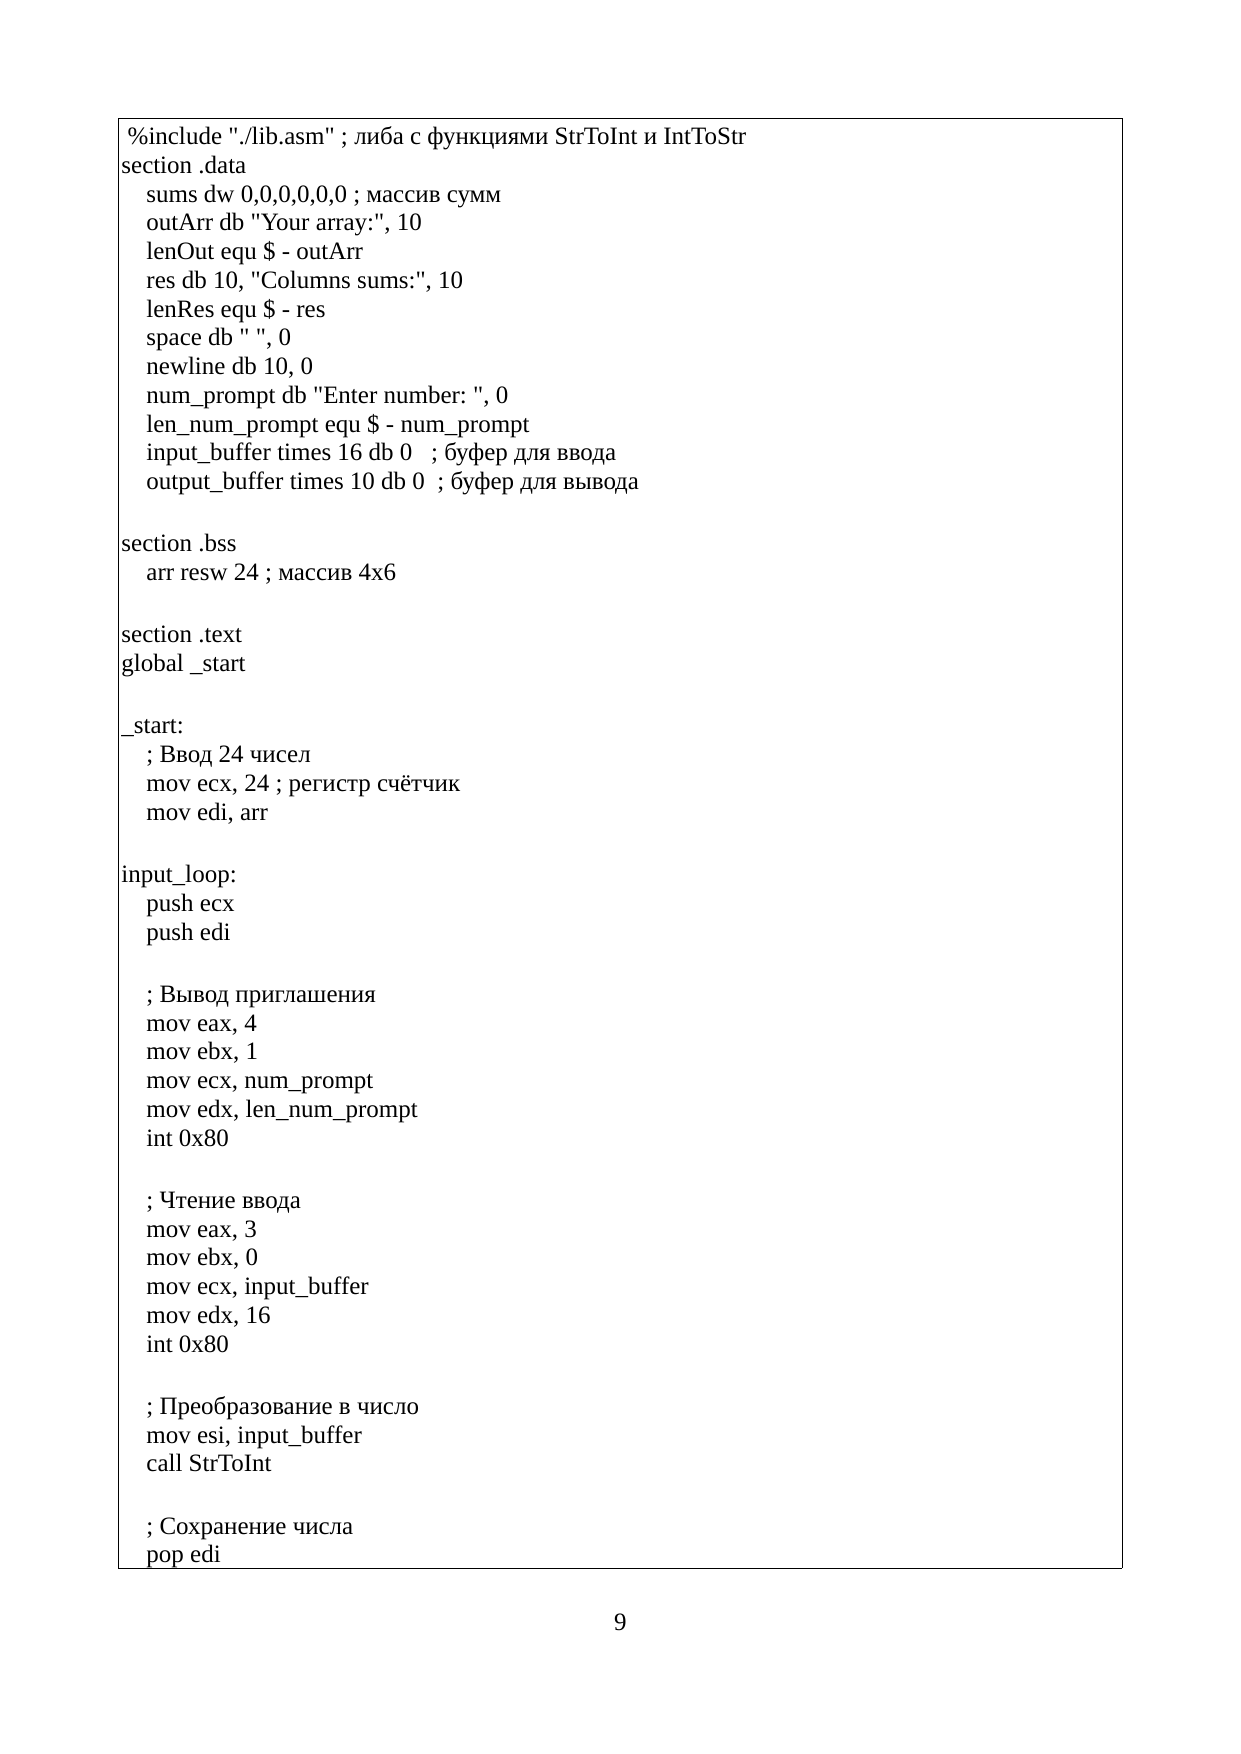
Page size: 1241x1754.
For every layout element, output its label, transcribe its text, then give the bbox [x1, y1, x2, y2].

text ; Сохранение числа [119, 1508, 1122, 1536]
text section .data [119, 147, 1122, 176]
text space db " ", 0 [119, 319, 1122, 348]
text lenOut equ $ - outArr [119, 233, 1122, 262]
text mov ebx, 0 [119, 1239, 1122, 1268]
text input_buffer times 16 db 0 ; буфер для ввода [119, 434, 1122, 463]
text %include "./lib.asm" ; либа с функциями StrToInt и IntToStr [119, 119, 1122, 147]
text mov ecx, num_prompt [119, 1062, 1122, 1091]
text mov ebx, 1 [119, 1033, 1122, 1062]
text ; Ввод 24 чисел [119, 736, 1122, 765]
text ; Преобразование в число [119, 1388, 1122, 1417]
text int 0x80 [119, 1326, 1122, 1357]
text ; Чтение ввода [119, 1182, 1122, 1211]
text push ecx [119, 885, 1122, 913]
text sums dw 0,0,0,0,0,0 ; массив сумм [119, 176, 1122, 204]
text section .bss [119, 525, 1122, 554]
text mov eax, 3 [119, 1211, 1122, 1239]
text lenRes equ $ - res [119, 291, 1122, 319]
text output_buffer times 10 db 0 ; буфер для вывода [119, 463, 1122, 495]
text mov edi, arr [119, 794, 1122, 826]
text int 0x80 [119, 1119, 1122, 1151]
text pop edi [119, 1536, 1122, 1568]
text push edi [119, 913, 1122, 945]
text outArr db "Your array:", 10 [119, 204, 1122, 233]
text num_prompt db "Enter number: ", 0 [119, 377, 1122, 406]
text call StrToInt [119, 1445, 1122, 1477]
text newline db 10, 0 [119, 348, 1122, 377]
text global _start [119, 645, 1122, 677]
text section .text [119, 616, 1122, 645]
text mov esi, input_buffer [119, 1417, 1122, 1445]
text _start: [119, 707, 1122, 736]
text mov eax, 4 [119, 1004, 1122, 1033]
text mov edx, len_num_prompt [119, 1091, 1122, 1119]
text input_loop: [119, 856, 1122, 885]
text arr resw 24 ; массив 4х6 [119, 554, 1122, 586]
text mov edx, 16 [119, 1297, 1122, 1326]
text res db 10, "Columns sums:", 10 [119, 262, 1122, 291]
text mov ecx, input_buffer [119, 1268, 1122, 1297]
text mov ecx, 24 ; регистр счётчик [119, 765, 1122, 794]
text len_num_prompt equ $ - num_prompt [119, 406, 1122, 434]
text ; Вывод приглашения [119, 976, 1122, 1004]
